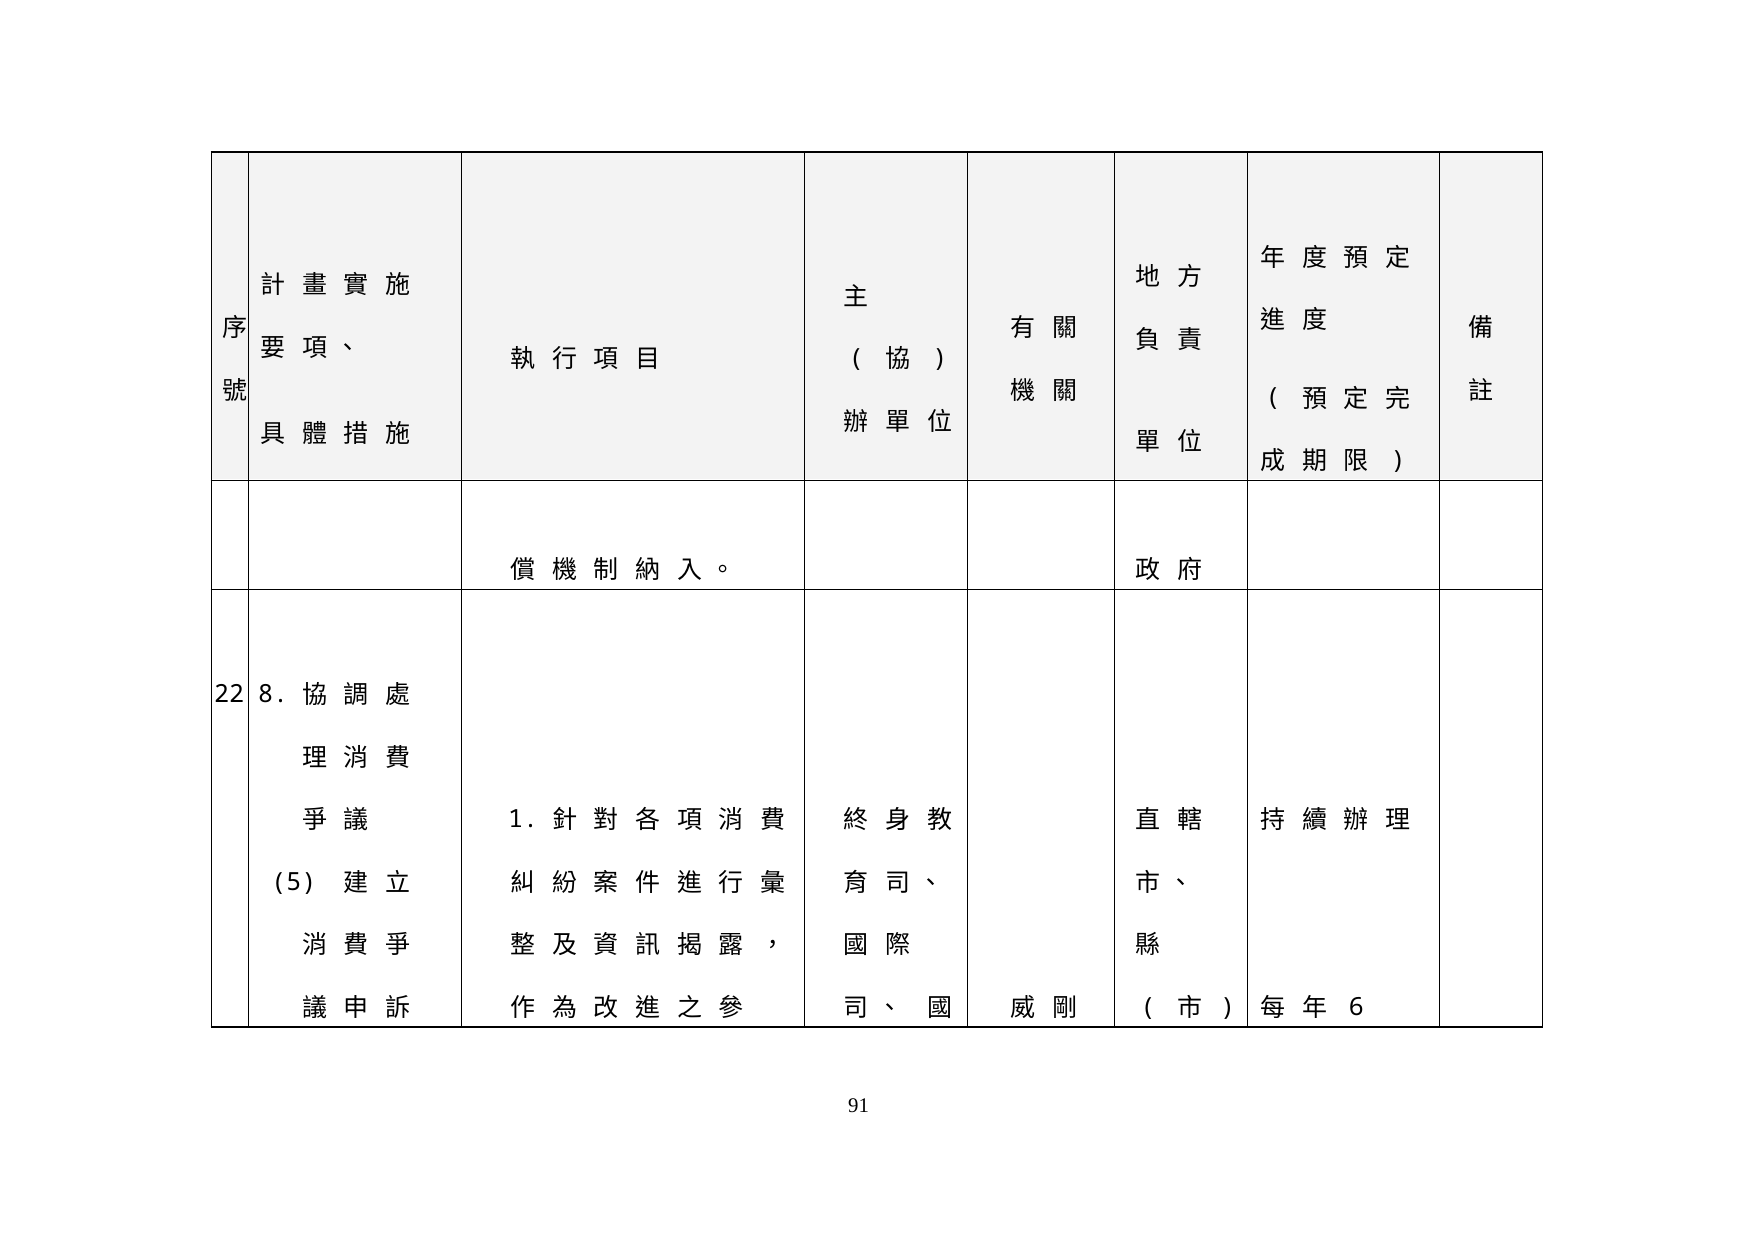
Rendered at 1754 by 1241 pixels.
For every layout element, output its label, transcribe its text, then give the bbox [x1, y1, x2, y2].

table_cell [212, 481, 248, 589]
table_cell [968, 481, 1114, 589]
table_header 執行項目 [462, 153, 804, 479]
table_cell 8.協調處理消費爭議 (5)建立消費爭議申訴 [249, 590, 461, 1026]
table_cell 威剛 [968, 590, 1114, 1026]
table_header 序號 [212, 153, 248, 479]
table_cell 償機制納入。 [462, 481, 804, 589]
table_cell [249, 481, 461, 589]
table_header 地方負責 單位 [1115, 153, 1247, 479]
table_header 主(協)辦單位 [805, 153, 967, 479]
table_cell 終身教育司、國際司、國 [805, 590, 967, 1026]
table_cell 1.針對各項消費糾紛案件進行彙整及資訊揭露，作為改進之參 [462, 590, 804, 1026]
table_cell [1248, 481, 1439, 589]
table_header 有關機關 [968, 153, 1114, 479]
table_cell [1440, 481, 1542, 589]
table_cell [212, 590, 248, 1026]
table_header 計畫實施要項、 具體措施 [249, 153, 461, 479]
table_cell [805, 481, 967, 589]
table_cell 政府 [1115, 481, 1247, 589]
table_cell 持續辦理 每年6 [1248, 590, 1439, 1026]
table_header 年度預定進度 (預定完成期限) [1248, 153, 1439, 479]
table_cell [1440, 590, 1542, 1026]
table_cell 直轄市、縣(市) [1115, 590, 1247, 1026]
table_header 備註 [1440, 153, 1542, 479]
